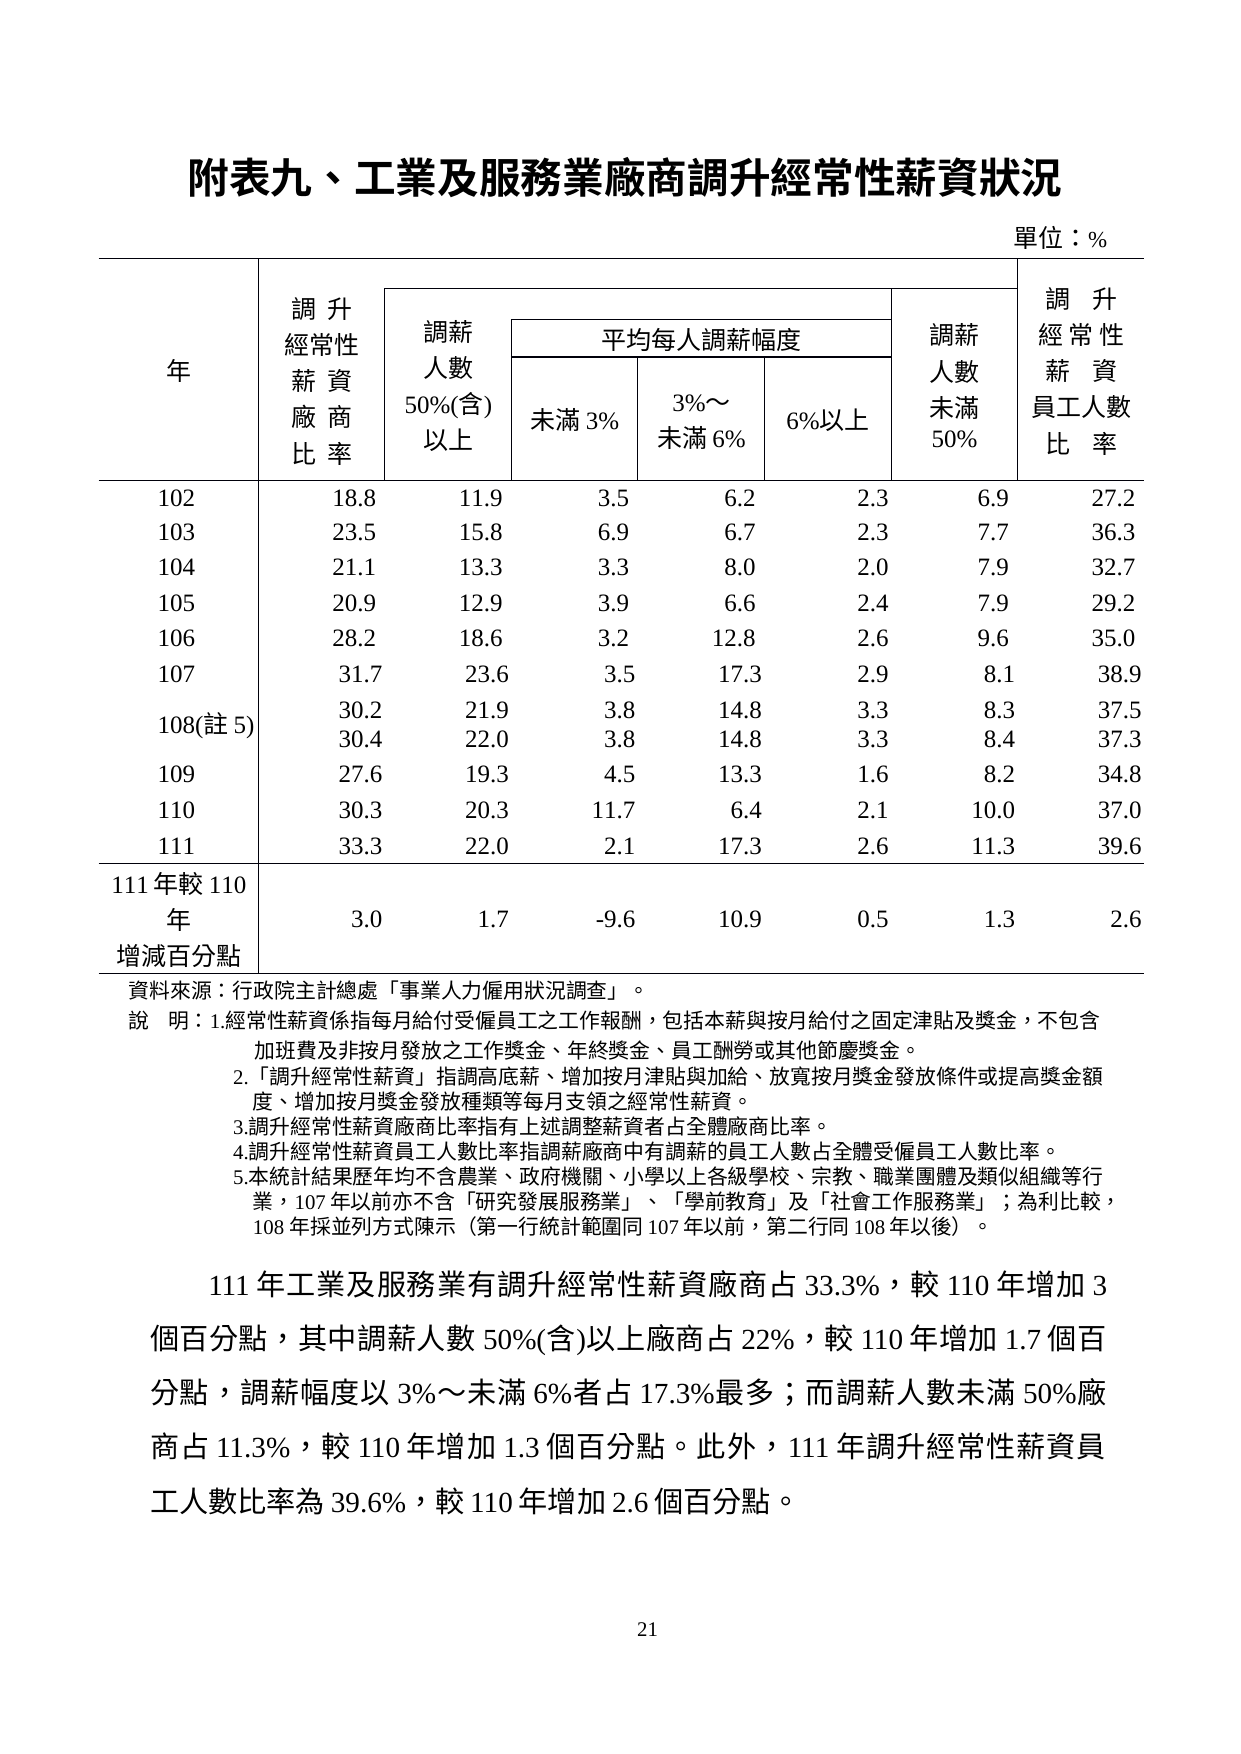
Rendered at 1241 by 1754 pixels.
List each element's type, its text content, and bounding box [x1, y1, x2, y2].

table_cell 2.1 [765, 791, 891, 827]
table_cell 9.6 [891, 620, 1018, 656]
table_cell 8.2 [891, 755, 1018, 791]
table_cell 38.9 [1018, 656, 1144, 692]
table_cell 19.3 [385, 755, 511, 791]
table_cell 30.3 [259, 791, 385, 827]
table_cell 37.3 [1018, 728, 1144, 753]
table_cell 11.9 [385, 481, 511, 514]
table_cell 7.9 [891, 586, 1018, 620]
table_cell 3.5 [511, 656, 638, 692]
table_cell 6.6 [638, 586, 764, 620]
table_cell 107 [99, 656, 258, 692]
table_cell 6.7 [638, 515, 764, 549]
table_cell 11.7 [511, 791, 638, 827]
table_cell 未滿3% [512, 358, 637, 480]
table_cell 29.2 [1018, 586, 1144, 620]
table_cell -9.6 [511, 864, 638, 973]
table_cell 6.2 [638, 481, 764, 514]
table_cell 3.9 [511, 586, 638, 620]
table_cell 調薪 人數 未滿 50% [892, 289, 1017, 480]
text 4.調升經常性薪資員工人數比率指調薪廠商中有調薪的員工人數占全體受僱員工人數比率。 [233, 1139, 1107, 1164]
table_cell 6.9 [511, 515, 638, 549]
table_cell 35.0 [1018, 620, 1144, 656]
table_cell 6.9 [891, 481, 1018, 514]
table_cell 0.5 [765, 864, 891, 973]
table_cell 109 [99, 755, 258, 791]
table_cell 3.3 [511, 549, 638, 583]
table_cell 111 [99, 827, 258, 863]
table_cell 3.0 [259, 864, 385, 973]
table_cell 104 [99, 549, 258, 583]
table_cell 8.3 [891, 692, 1018, 728]
table_cell 6%以上 [765, 358, 891, 480]
table_cell 7.7 [891, 515, 1018, 549]
text 單位：% [187, 204, 1107, 258]
table_cell 14.8 [638, 728, 764, 753]
text 3.調升經常性薪資廠商比率指有上述調整薪資者占全體廠商比率。 [233, 1114, 1107, 1139]
table_cell 調薪 人數 50%(含) 以上 [385, 289, 511, 480]
table_cell 32.7 [1018, 549, 1144, 583]
table_cell 18.8 [259, 481, 385, 514]
table_cell 7.9 [891, 549, 1018, 583]
table_cell 4.5 [511, 755, 638, 791]
table_cell 23.5 [259, 515, 385, 549]
table_cell 20.3 [385, 791, 511, 827]
table_header 調 升 經 常 性 薪 資 員工人數 比 率 [1018, 259, 1144, 480]
table_cell 2.4 [765, 586, 891, 620]
table_cell 21.9 [385, 692, 511, 728]
table_cell 39.6 [1018, 827, 1144, 863]
table_cell 8.0 [638, 549, 764, 583]
table_cell 13.3 [385, 549, 511, 583]
table_cell 21.1 [259, 549, 385, 583]
table_header [385, 259, 1017, 288]
table_cell 106 [99, 620, 258, 656]
table_cell 3.3 [765, 728, 891, 753]
table_cell 27.2 [1018, 481, 1144, 514]
table_cell 2.0 [765, 549, 891, 583]
table_cell 31.7 [259, 656, 385, 692]
table_cell 33.3 [259, 827, 385, 863]
table_cell 102 [99, 481, 258, 514]
table_cell 34.8 [1018, 755, 1144, 791]
table_cell 23.6 [385, 656, 511, 692]
text 111年工業及服務業有調升經常性薪資廠商占33.3%，較110年增加3個百分點，其中調薪人數50%(含)以上廠商占22%，較110年增加1.7個百分點，調薪幅度以3%～未滿6%者占17.3%最多；而調薪人數未滿50%廠商占11.3%，較110年增加1.3個百分點。此外，111年調升經常性薪資員工人數比率為39.6%，較110年增加2.6個百分點。 [150, 1252, 1107, 1523]
table_cell 20.9 [259, 586, 385, 620]
table_cell 37.0 [1018, 791, 1144, 827]
table_cell 12.9 [385, 586, 511, 620]
table_cell 1.6 [765, 755, 891, 791]
table_header [259, 259, 385, 288]
table_cell 1.7 [385, 864, 511, 973]
table_cell 37.5 [1018, 692, 1144, 728]
table_cell 2.6 [765, 620, 891, 656]
text 附表九、工業及服務業廠商調升經常性薪資狀況 [187, 150, 1107, 204]
table_cell 2.1 [511, 827, 638, 863]
table_cell 2.3 [765, 481, 891, 514]
table_cell 10.9 [638, 864, 764, 973]
table_cell 平均每人調薪幅度 [512, 320, 891, 356]
table_cell 110 [99, 791, 258, 827]
text 資料來源：行政院主計總處「事業人力僱用狀況調查」。 [128, 974, 1107, 1004]
table_cell 3.8 [511, 692, 638, 728]
table_cell 3%～ 未滿6% [638, 358, 764, 480]
table_cell 17.3 [638, 656, 764, 692]
table_cell 12.8 [638, 620, 764, 656]
table_cell 108(註5) [99, 692, 258, 753]
table_cell 103 [99, 515, 258, 549]
table_cell 2.6 [1018, 864, 1144, 973]
table_cell 15.8 [385, 515, 511, 549]
table_cell [511, 289, 891, 319]
table_cell 10.0 [891, 791, 1018, 827]
table_cell 2.6 [765, 827, 891, 863]
text 2.「調升經常性薪資」指調高底薪、增加按月津貼與加給、放寬按月獎金發放條件或提高獎金額度、增加按月獎金發放種類等每月支領之經常性薪資。 [233, 1064, 1107, 1114]
table_cell 11.3 [891, 827, 1018, 863]
table_cell 14.8 [638, 692, 764, 728]
table_cell 調 升 經常性 薪 資 廠 商 比 率 [259, 288, 384, 480]
table_cell 1.3 [891, 864, 1018, 973]
text 5.本統計結果歷年均不含農業、政府機關、小學以上各級學校、宗教、職業團體及類似組織等行業，107年以前亦不含「研究發展服務業」、「學前教育」及「社會工作服務業」；為利比較，108 年採並列方式陳示（第一行統計範圍同107年以前，第二行同108年以後）。 [233, 1164, 1107, 1239]
text 說 明：1.經常性薪資係指每月給付受僱員工之工作報酬，包括本薪與按月給付之固定津貼及獎金，不包含加班費及非按月發放之工作獎金、年終獎金、員工酬勞或其他節慶獎金。 [128, 1004, 1117, 1064]
table_cell 3.3 [765, 692, 891, 728]
table_cell 28.2 [259, 620, 385, 656]
table_cell 30.4 [259, 728, 385, 753]
table_cell 27.6 [259, 755, 385, 791]
table_cell 3.8 [511, 728, 638, 753]
table_cell 111年較110年 增減百分點 [99, 864, 258, 973]
table_cell 2.3 [765, 515, 891, 549]
table_cell 17.3 [638, 827, 764, 863]
table_cell 36.3 [1018, 515, 1144, 549]
table_cell 13.3 [638, 755, 764, 791]
table_cell 2.9 [765, 656, 891, 692]
table_cell 6.4 [638, 791, 764, 827]
table_cell 3.5 [511, 481, 638, 514]
table_cell 22.0 [385, 827, 511, 863]
table_cell 30.2 [259, 692, 385, 728]
table_cell 22.0 [385, 728, 511, 753]
table_cell 18.6 [385, 620, 511, 656]
table_cell 8.1 [891, 656, 1018, 692]
table_header 年 [99, 259, 258, 480]
table_cell 8.4 [891, 728, 1018, 753]
table_cell 3.2 [511, 620, 638, 656]
table_cell 105 [99, 586, 258, 620]
